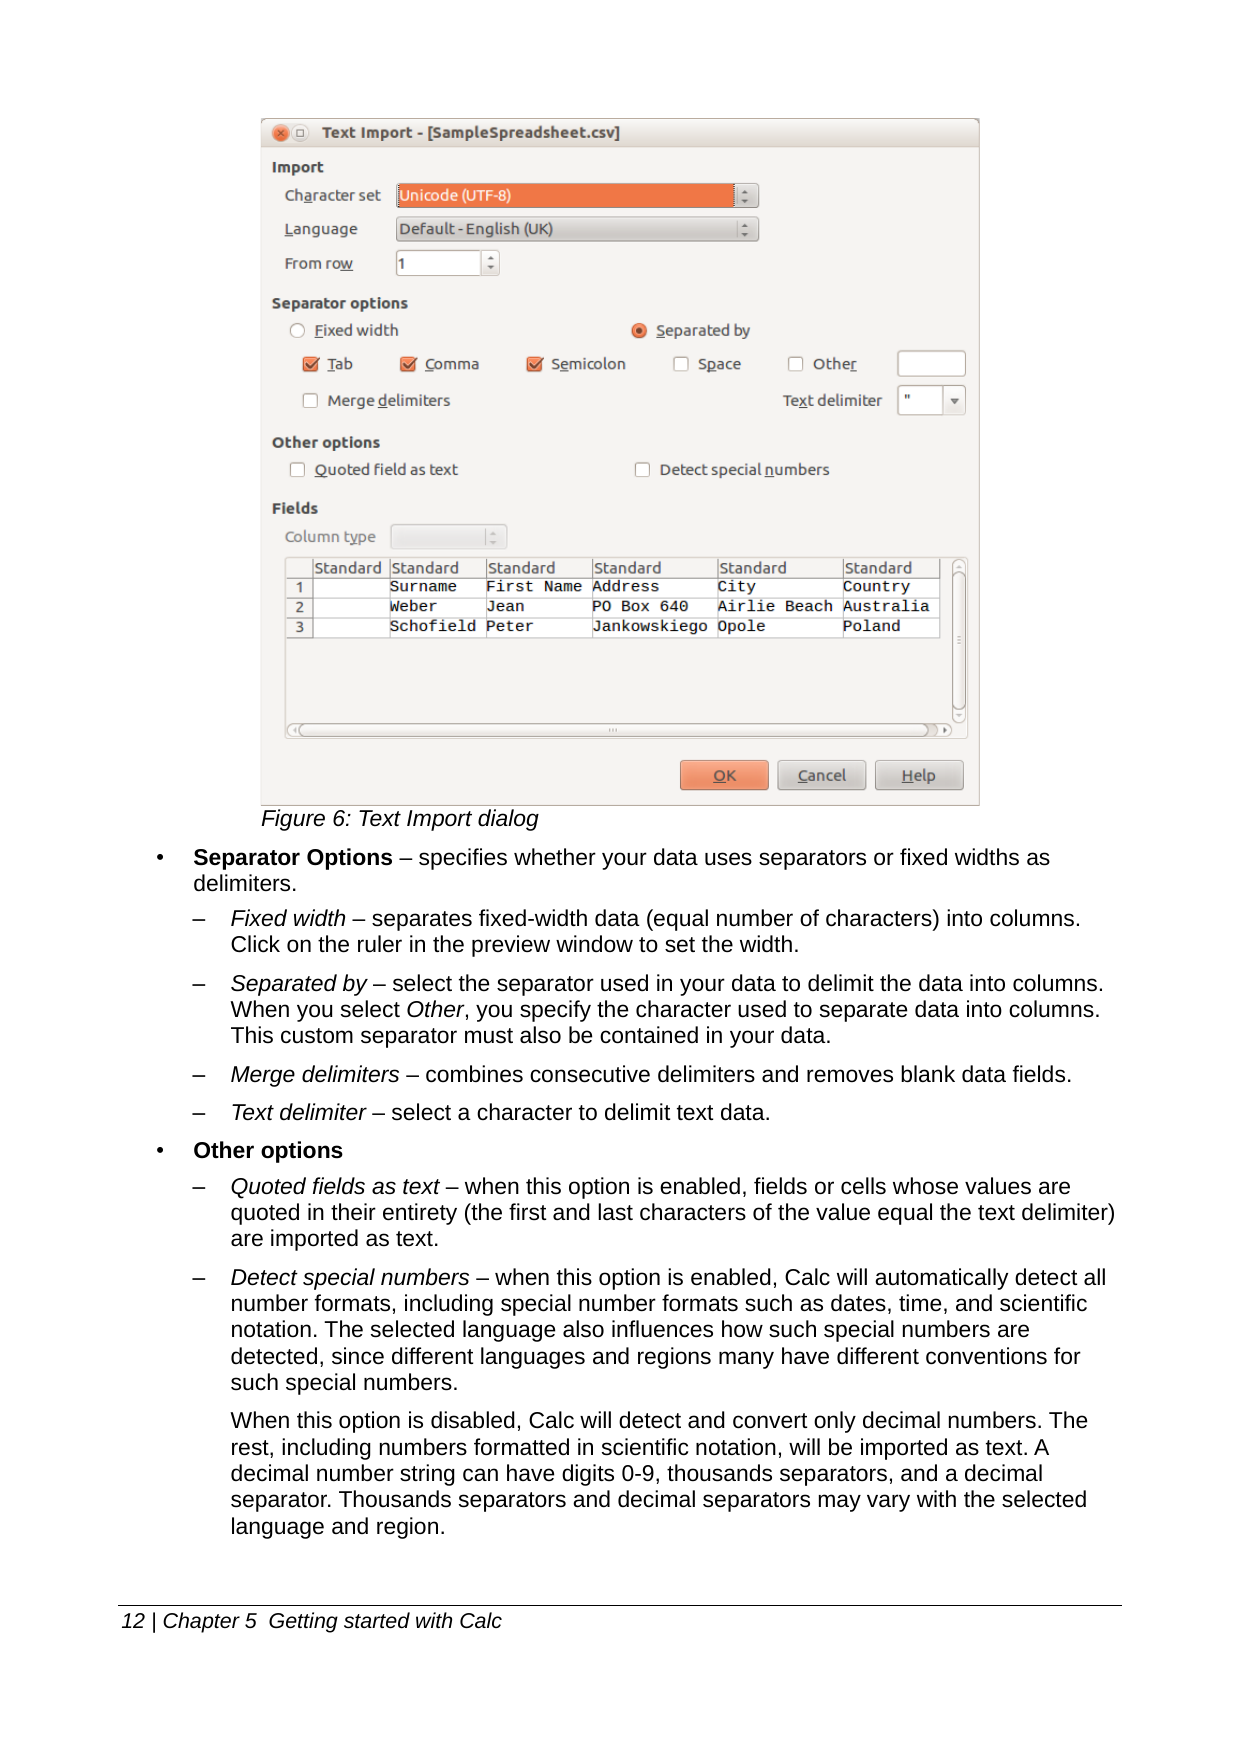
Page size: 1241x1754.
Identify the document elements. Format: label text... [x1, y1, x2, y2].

list Detect special numbers – when this option is enabled, Calc will automatically detect all number formats, including special number formats such as dates, time, and scientific notation. The selected language also influences how such special numbers are detected, since different languages and regions many have different conventions for such special numbers. [192, 1264, 1122, 1395]
list Merge delimiters – combines consecutive delimiters and removes blank data fields. [192, 1061, 1122, 1087]
text Figure 6: Text Import dialog [261, 806, 979, 831]
list When this option is disabled, Calc will detect and convert only decimal numbers. The rest, including numbers formatted in scientific notation, will be imported as text. A decimal number string can have digits 0-9, thousands separators, and a decimal separator. Thousands separators and decimal separators may vary with the selected language and region. [192, 1407, 1122, 1539]
list Separated by – select the separator used in your data to delimit the data into columns. When you select Other, you specify the character used to separate data into columns. This custom separator must also be contained in your data. [192, 970, 1122, 1049]
list Fixed width – separates fixed-width data (equal number of characters) into columns. Click on the ruler in the preview window to set the width. [192, 905, 1122, 958]
list Separator Options – specifies whether your data uses separators or fixed widths as delimiters. [156, 843, 1122, 896]
picture [260, 118, 980, 806]
list Quoted fields as text – when this option is enabled, fields or cells whose values are quoted in their entirety (the first and last characters of the value equal the text delimiter) are imported as text. [192, 1173, 1122, 1252]
list Text delimiter – select a character to delimit text data. [192, 1099, 1122, 1125]
list Other options [156, 1137, 1122, 1164]
